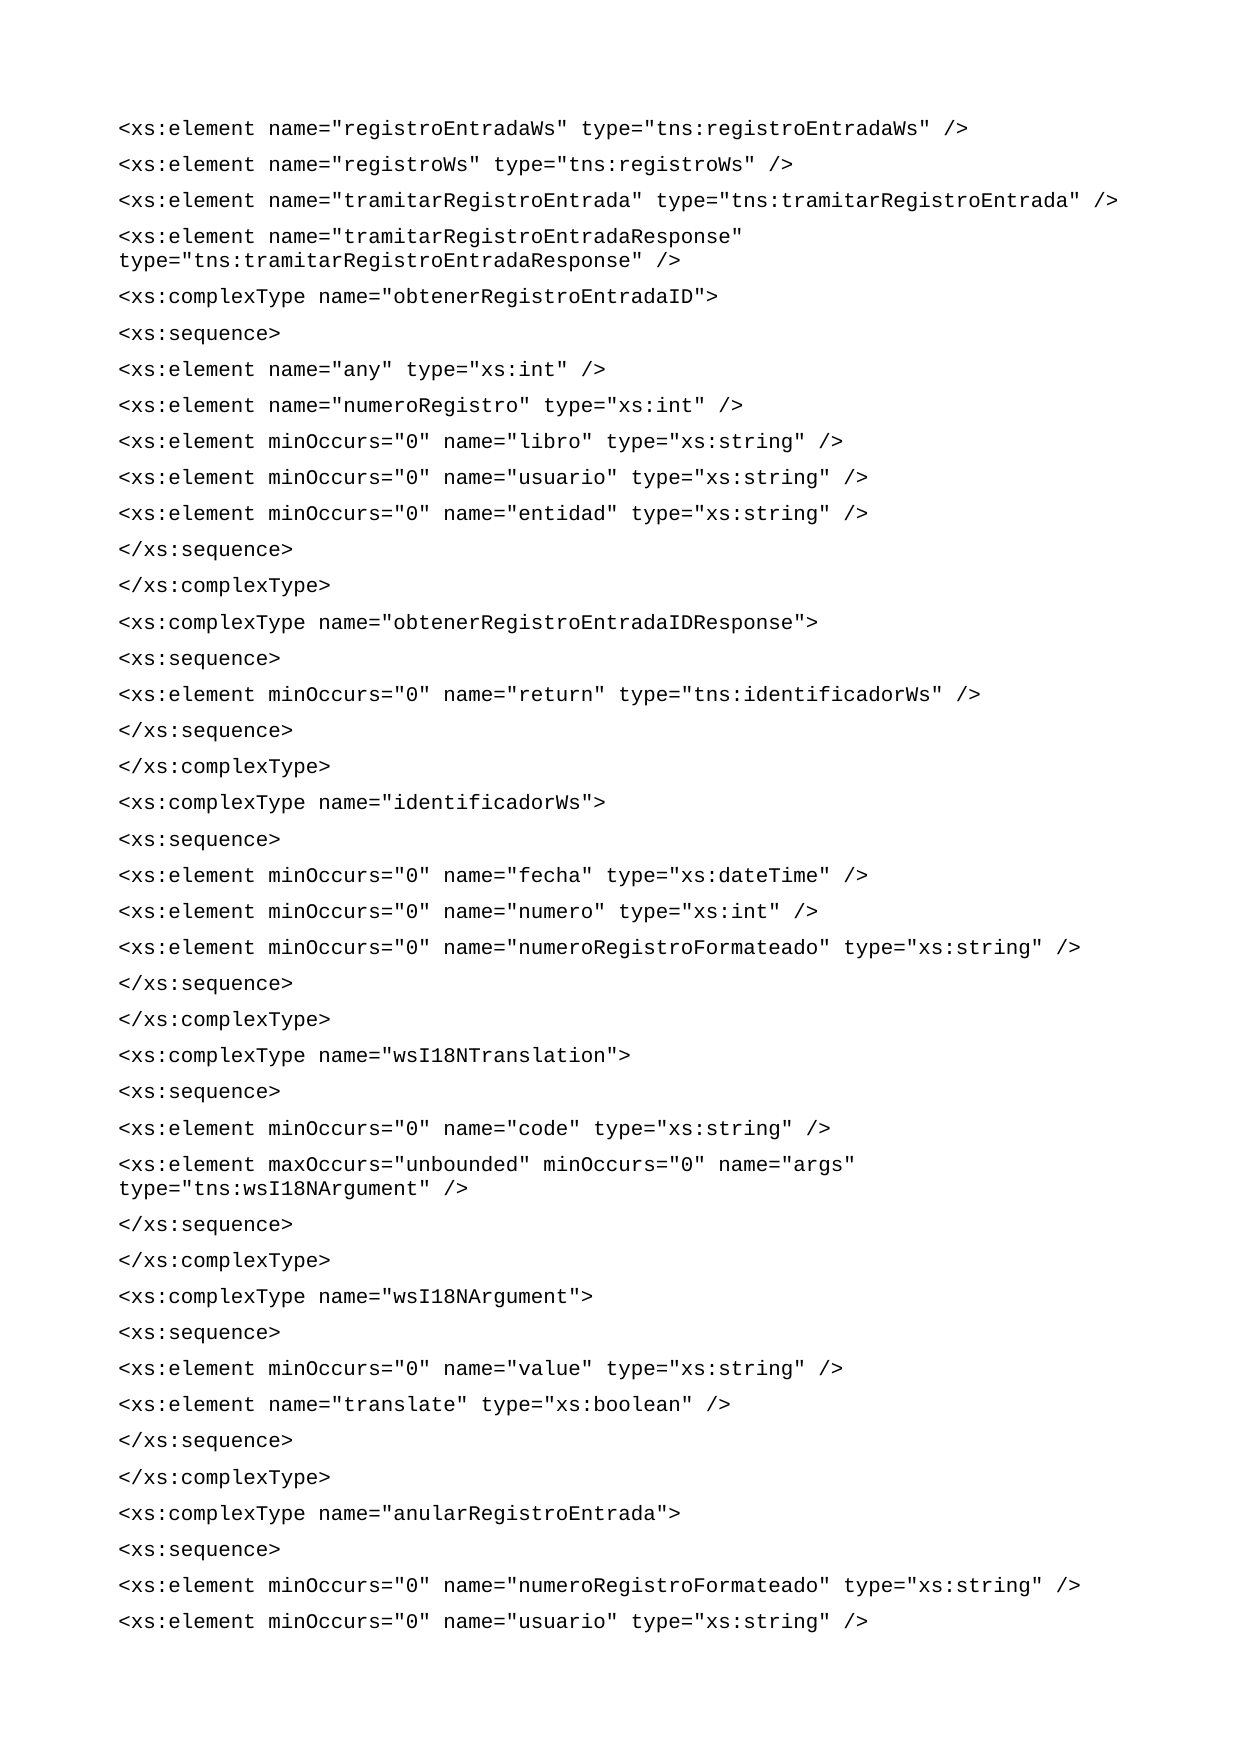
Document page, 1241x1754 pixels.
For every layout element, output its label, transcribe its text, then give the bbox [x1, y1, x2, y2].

text <xs:complexType name="obtenerRegistroEntradaIDResponse"> [118, 612, 1122, 635]
text <xs:element name="tramitarRegistroEntrada" type="tns:tramitarRegistroEntrada" /> [118, 190, 1122, 214]
text <xs:element minOccurs="0" name="return" type="tns:identificadorWs" /> [118, 684, 1122, 708]
text <xs:element minOccurs="0" name="fecha" type="xs:dateTime" /> [118, 865, 1122, 888]
text <xs:sequence> [118, 1322, 1122, 1346]
text <xs:complexType name="wsI18NTranslation"> [118, 1045, 1122, 1069]
text <xs:sequence> [118, 828, 1122, 852]
text <xs:element minOccurs="0" name="numero" type="xs:int" /> [118, 901, 1122, 924]
text <xs:sequence> [118, 1539, 1122, 1563]
text <xs:element minOccurs="0" name="usuario" type="xs:string" /> [118, 1611, 1122, 1635]
text <xs:element maxOccurs="unbounded" minOccurs="0" name="args" type="tns:wsI18NArgument" /> [118, 1154, 1122, 1201]
text <xs:complexType name="identificadorWs"> [118, 792, 1122, 816]
text <xs:sequence> [118, 1082, 1122, 1105]
text </xs:complexType> [118, 1009, 1122, 1033]
text </xs:sequence> [118, 1431, 1122, 1454]
text </xs:complexType> [118, 1250, 1122, 1273]
text </xs:complexType> [118, 576, 1122, 599]
text <xs:element minOccurs="0" name="entidad" type="xs:string" /> [118, 503, 1122, 527]
text <xs:element name="tramitarRegistroEntradaResponse" type="tns:tramitarRegistroEntradaResponse" /> [118, 227, 1122, 274]
text </xs:complexType> [118, 1467, 1122, 1490]
text </xs:complexType> [118, 756, 1122, 780]
text <xs:element minOccurs="0" name="numeroRegistroFormateado" type="xs:string" /> [118, 1575, 1122, 1599]
text <xs:element name="any" type="xs:int" /> [118, 359, 1122, 382]
text <xs:complexType name="wsI18NArgument"> [118, 1286, 1122, 1309]
text <xs:element minOccurs="0" name="code" type="xs:string" /> [118, 1118, 1122, 1141]
text <xs:element name="registroEntradaWs" type="tns:registroEntradaWs" /> [118, 118, 1122, 142]
text </xs:sequence> [118, 539, 1122, 563]
text </xs:sequence> [118, 1214, 1122, 1237]
text <xs:element name="registroWs" type="tns:registroWs" /> [118, 154, 1122, 178]
text <xs:element minOccurs="0" name="libro" type="xs:string" /> [118, 431, 1122, 454]
text <xs:element minOccurs="0" name="value" type="xs:string" /> [118, 1358, 1122, 1382]
text <xs:complexType name="anularRegistroEntrada"> [118, 1503, 1122, 1526]
text </xs:sequence> [118, 973, 1122, 997]
text <xs:sequence> [118, 322, 1122, 346]
text <xs:sequence> [118, 648, 1122, 671]
text </xs:sequence> [118, 720, 1122, 744]
text <xs:element name="translate" type="xs:boolean" /> [118, 1394, 1122, 1418]
text <xs:element name="numeroRegistro" type="xs:int" /> [118, 395, 1122, 418]
text <xs:complexType name="obtenerRegistroEntradaID"> [118, 286, 1122, 310]
text <xs:element minOccurs="0" name="numeroRegistroFormateado" type="xs:string" /> [118, 937, 1122, 961]
text <xs:element minOccurs="0" name="usuario" type="xs:string" /> [118, 467, 1122, 491]
